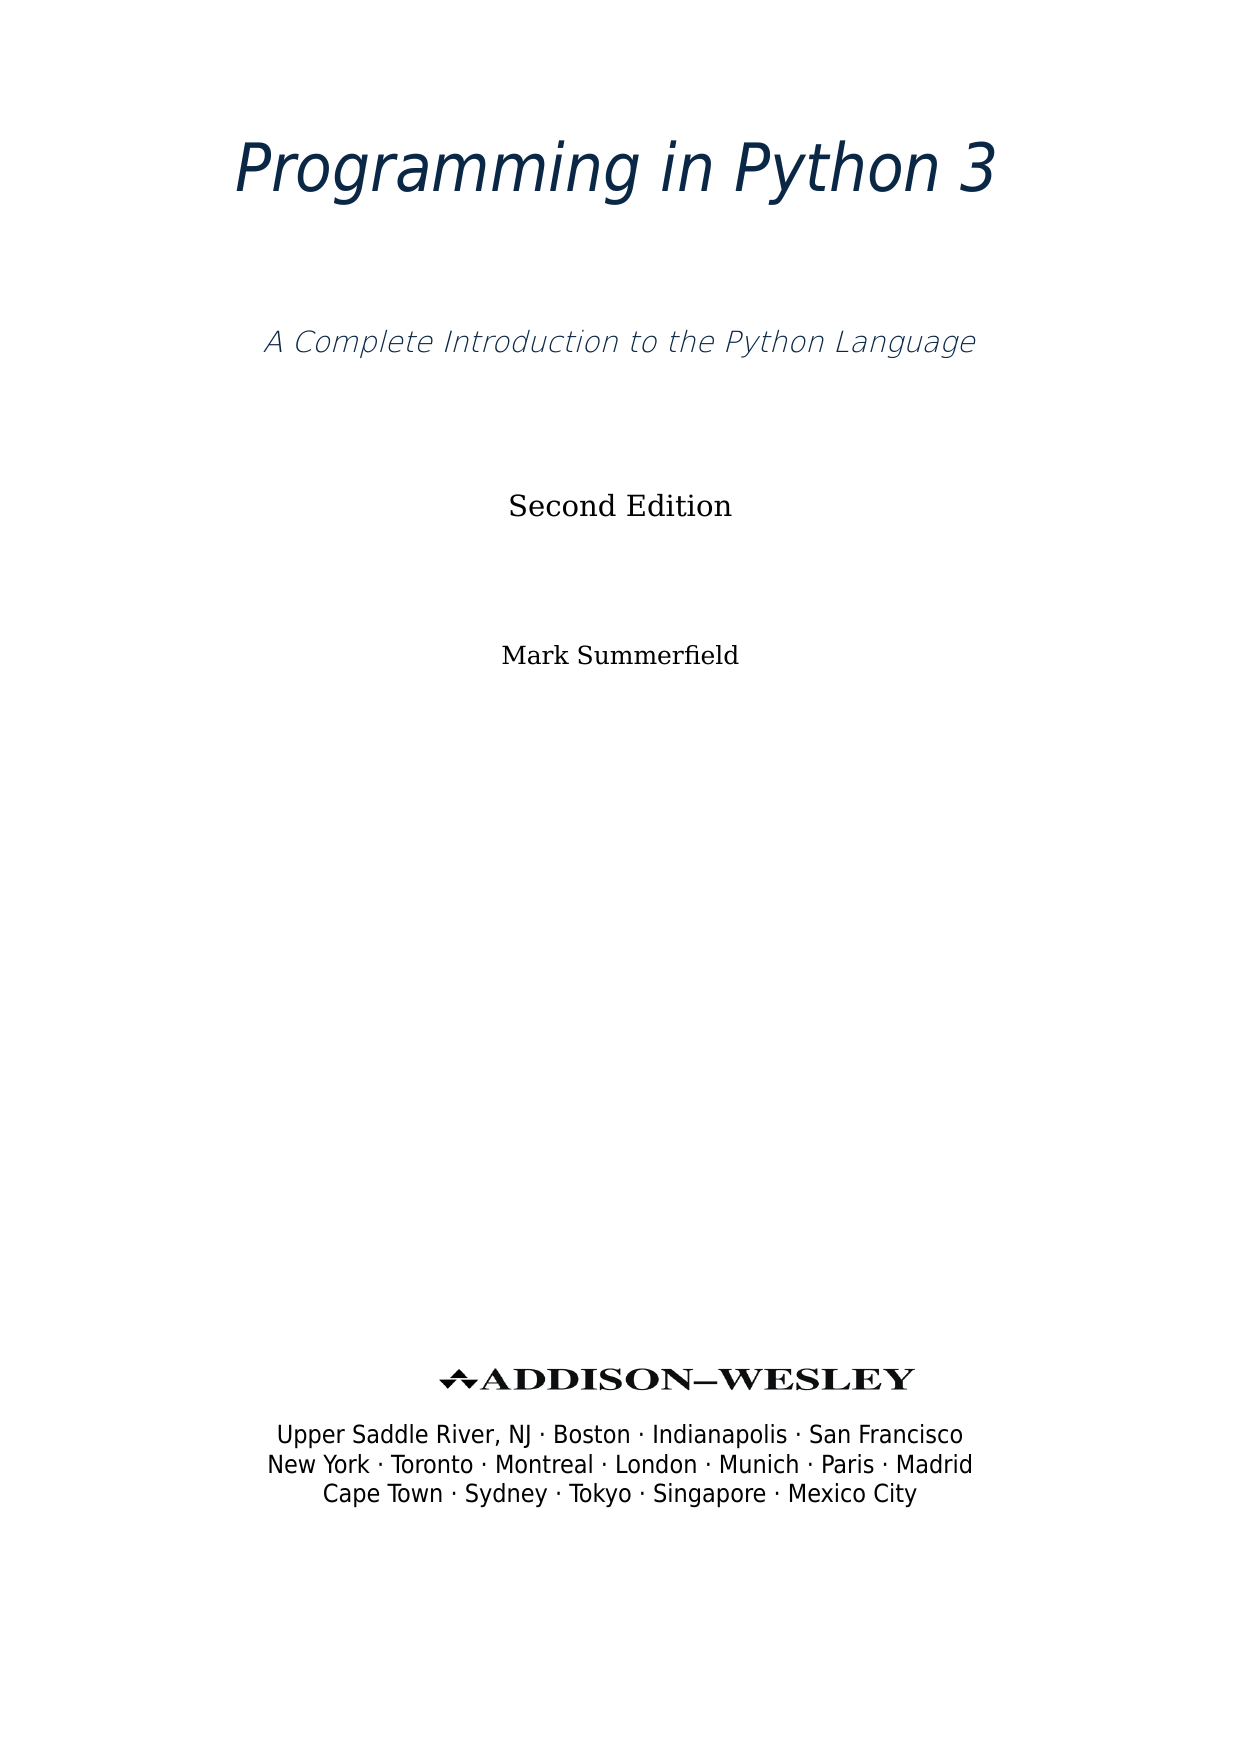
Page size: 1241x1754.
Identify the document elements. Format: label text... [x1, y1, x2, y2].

subtitle A Complete Introduction to the Python Language [118, 314, 1122, 371]
subtitle Second Edition [118, 489, 1122, 523]
picture [428, 1362, 931, 1397]
subtitle Cape Town · Sydney · Tokyo · Singapore · Mexico City [118, 1479, 1122, 1508]
title Programming in Python 3 [118, 118, 1122, 207]
subtitle Upper Saddle River, NJ · Boston · Indianapolis · San Francisco [118, 1421, 1122, 1450]
subtitle Mark Summerfield [118, 642, 1122, 671]
subtitle New York · Toronto · Montreal · London · Munich · Paris · Madrid [118, 1450, 1122, 1479]
